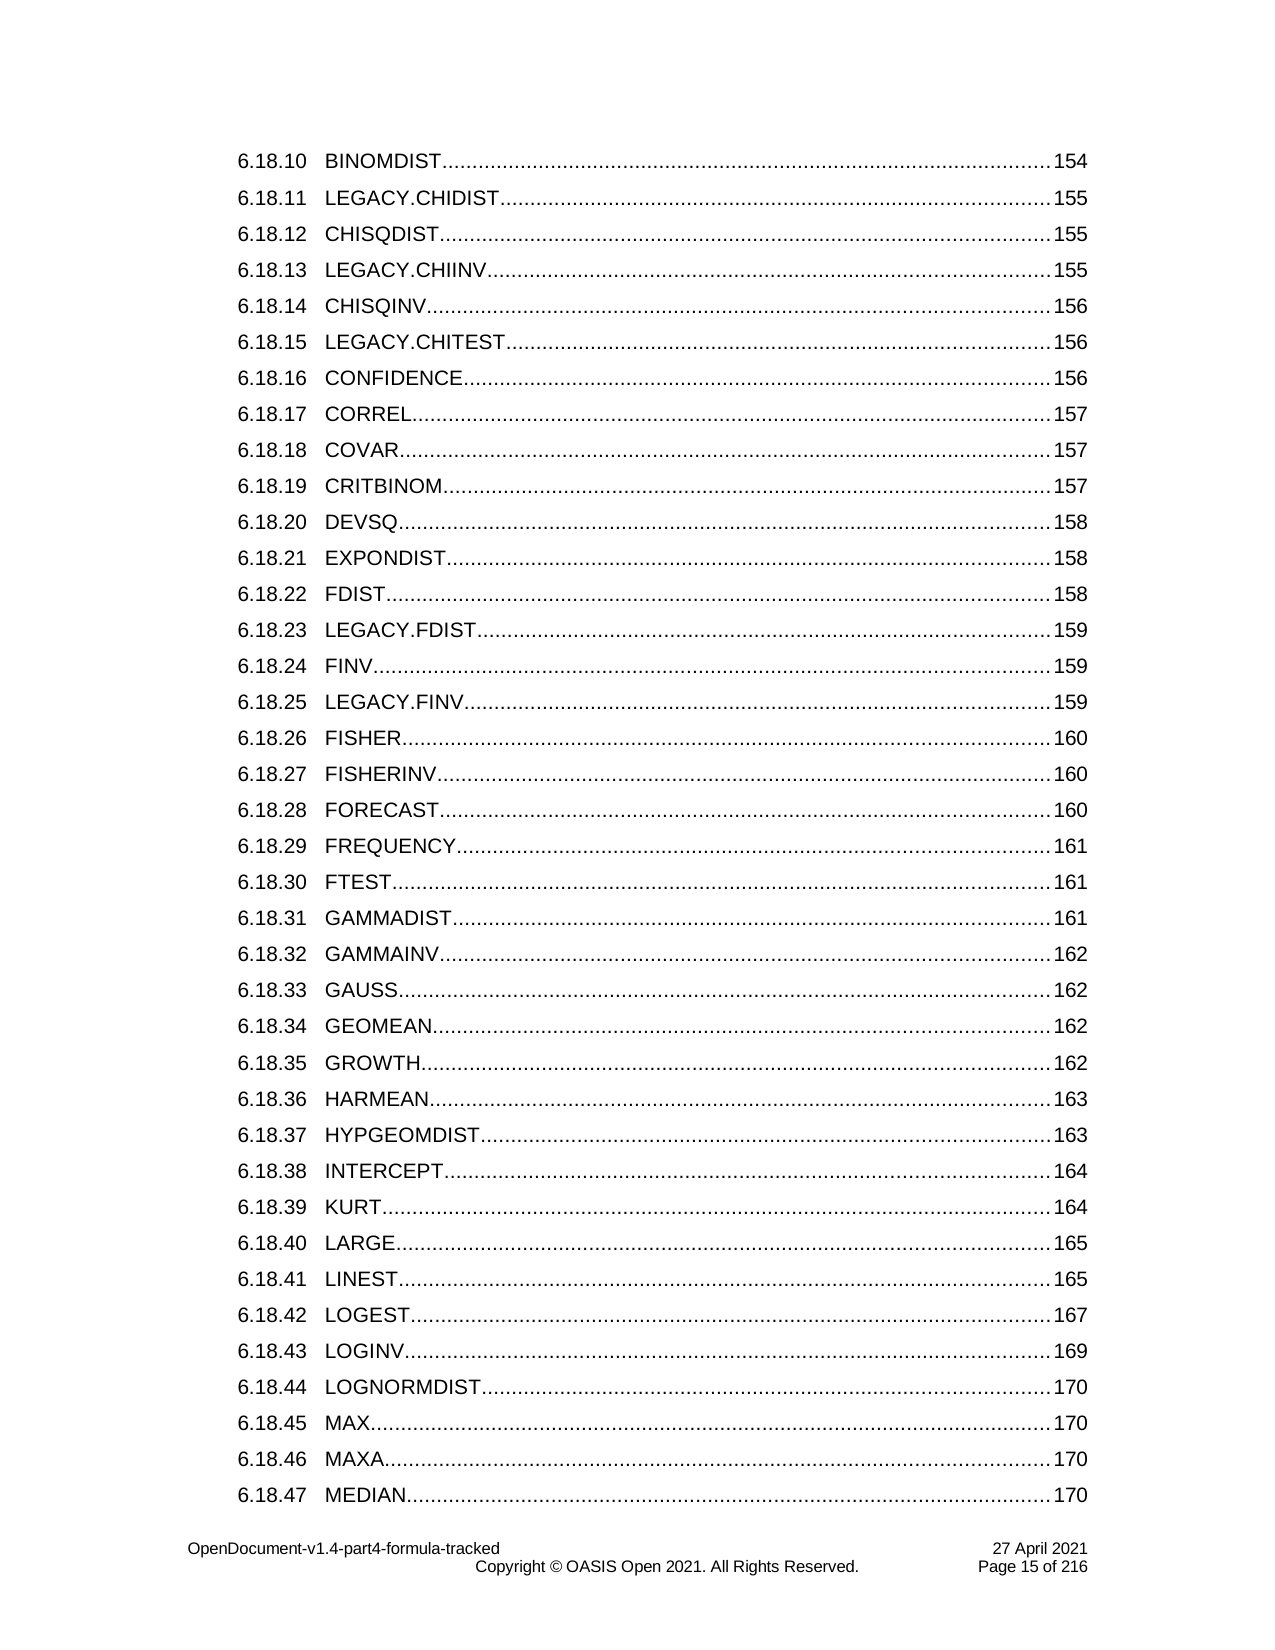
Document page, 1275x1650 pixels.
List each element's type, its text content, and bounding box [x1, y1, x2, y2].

text 6.18.11 LEGACY.CHIDIST 155 [237, 186, 1088, 209]
text 6.18.19 CRITBINOM 157 [237, 474, 1088, 498]
text 6.18.46 MAXA 170 [237, 1447, 1088, 1471]
text 6.18.22 FDIST 158 [237, 582, 1088, 606]
text 6.18.39 KURT 164 [237, 1195, 1088, 1219]
text 6.18.10 BINOMDIST 154 [237, 150, 1088, 173]
text 6.18.24 FINV 159 [237, 654, 1088, 678]
text 6.18.42 LOGEST 167 [237, 1303, 1088, 1327]
text 6.18.21 EXPONDIST 158 [237, 546, 1088, 570]
text 6.18.44 LOGNORMDIST 170 [237, 1375, 1088, 1399]
text 6.18.41 LINEST 165 [237, 1267, 1088, 1291]
text 6.18.37 HYPGEOMDIST 163 [237, 1123, 1088, 1147]
text 6.18.47 MEDIAN 170 [237, 1483, 1088, 1507]
text 6.18.23 LEGACY.FDIST 159 [237, 618, 1088, 642]
text 6.18.12 CHISQDIST 155 [237, 222, 1088, 246]
text 6.18.30 FTEST 161 [237, 871, 1088, 894]
text 6.18.28 FORECAST 160 [237, 799, 1088, 822]
text 6.18.27 FISHERINV 160 [237, 763, 1088, 786]
text 6.18.20 DEVSQ 158 [237, 510, 1088, 534]
text 6.18.17 CORREL 157 [237, 402, 1088, 426]
text 6.18.31 GAMMADIST 161 [237, 907, 1088, 930]
text 6.18.40 LARGE 165 [237, 1231, 1088, 1255]
text 6.18.16 CONFIDENCE 156 [237, 366, 1088, 390]
text 6.18.45 MAX 170 [237, 1411, 1088, 1435]
text 6.18.18 COVAR 157 [237, 438, 1088, 462]
text 6.18.13 LEGACY.CHIINV 155 [237, 258, 1088, 282]
text 6.18.43 LOGINV 169 [237, 1339, 1088, 1363]
text 6.18.33 GAUSS 162 [237, 979, 1088, 1002]
text 6.18.25 LEGACY.FINV 159 [237, 691, 1088, 714]
text 6.18.14 CHISQINV 156 [237, 294, 1088, 318]
text 6.18.36 HARMEAN 163 [237, 1087, 1088, 1111]
text 6.18.34 GEOMEAN 162 [237, 1015, 1088, 1038]
text 6.18.35 GROWTH 162 [237, 1051, 1088, 1074]
text 6.18.26 FISHER 160 [237, 727, 1088, 750]
text 6.18.15 LEGACY.CHITEST 156 [237, 330, 1088, 354]
text 6.18.38 INTERCEPT 164 [237, 1159, 1088, 1183]
text 6.18.32 GAMMAINV 162 [237, 943, 1088, 966]
text 6.18.29 FREQUENCY 161 [237, 835, 1088, 858]
